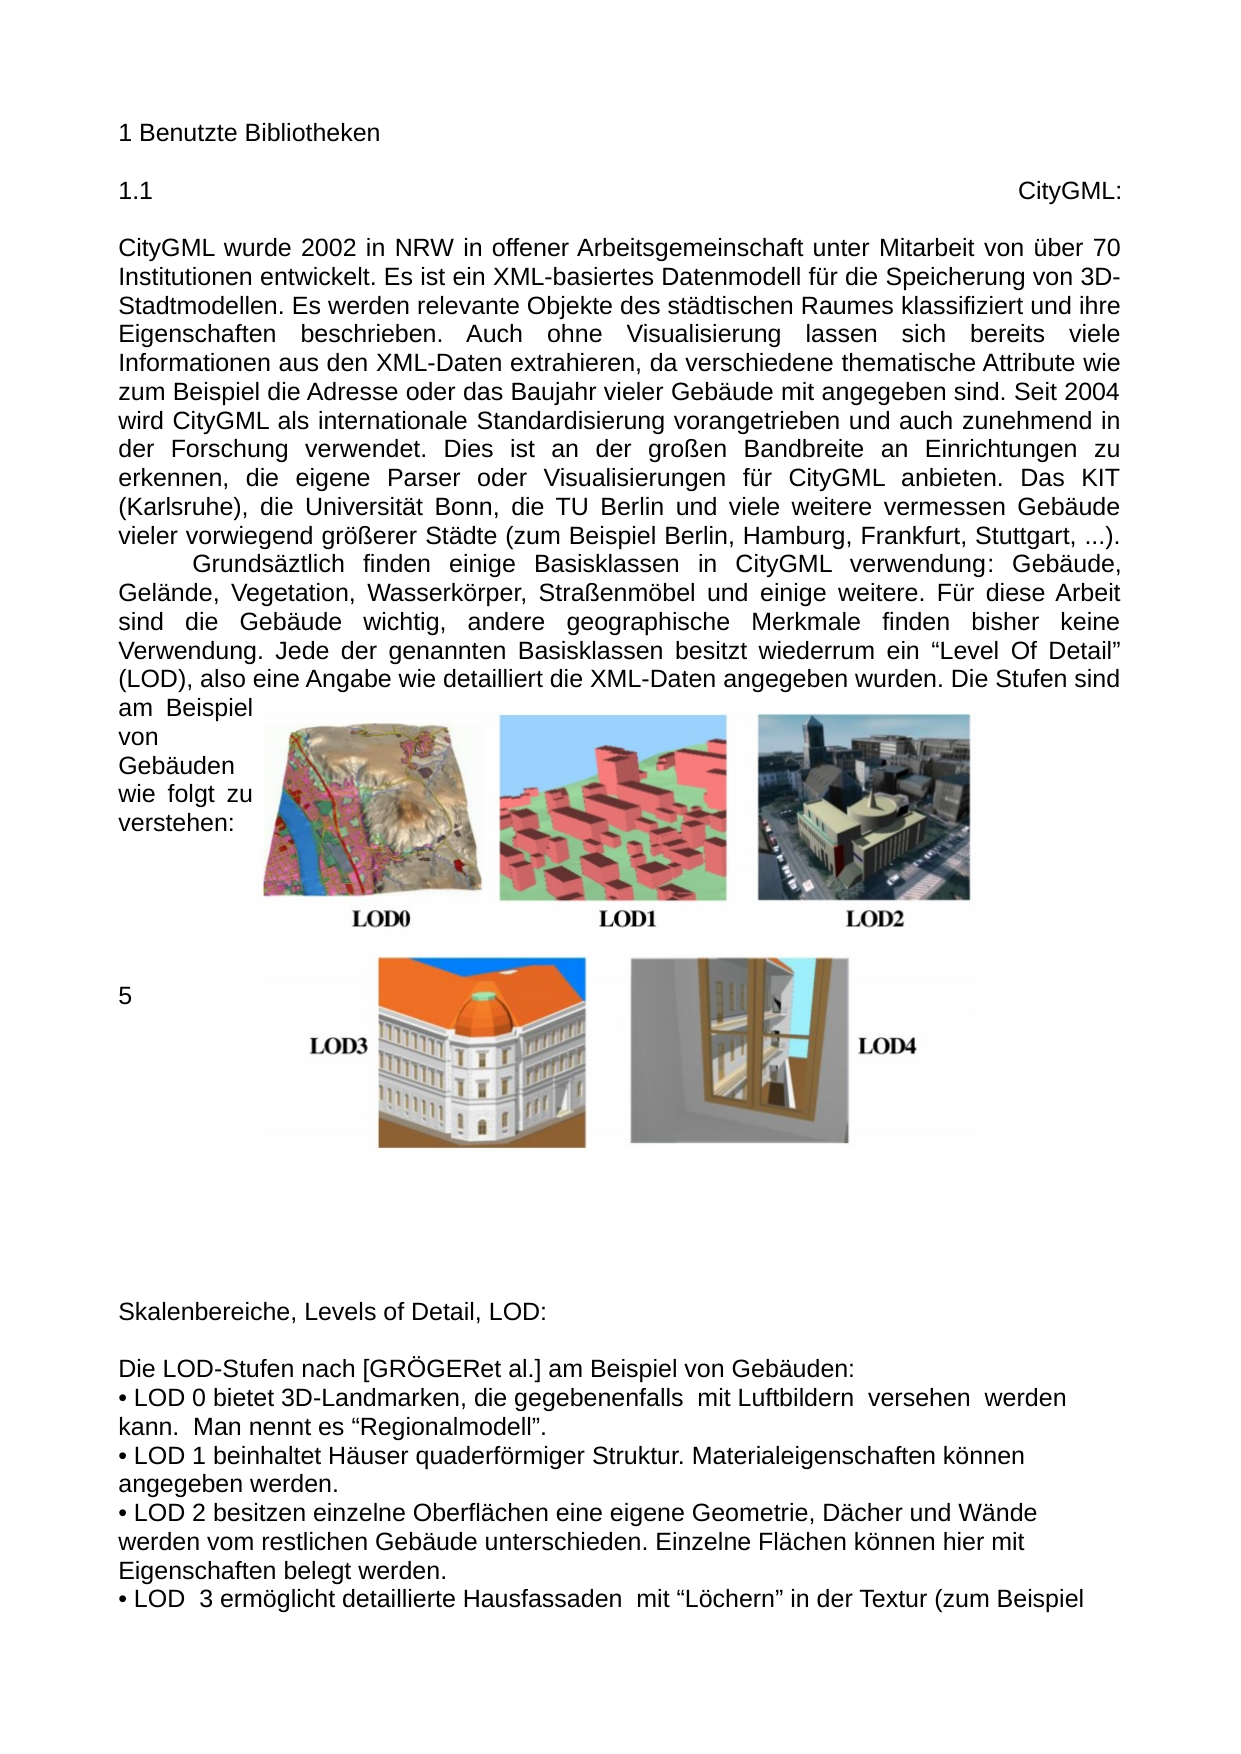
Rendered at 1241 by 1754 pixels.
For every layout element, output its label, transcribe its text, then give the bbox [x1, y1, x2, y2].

list • LOD 2 besitzen einzelne Oberflächen eine eigene Geometrie, Dächer und Wände werden vom restlichen Gebäude unterschieden. Einzelne Flächen können hier mit Eigenschaften belegt werden. [118, 1498, 1122, 1584]
list 5 Skalenbereiche, Levels of Detail, LOD: Die LOD-Stufen nach [GRÖGERet al.] am Beispiel von Gebäuden: [118, 981, 1122, 1383]
list 1.1 CityGML: CityGML wurde 2002 in NRW in offener Arbeitsgemeinschaft unter Mitarbeit von über 70 Institutionen entwickelt. Es ist ein XML-basiertes Datenmodell für die Speicherung von 3D-Stadtmodellen. Es werden relevante Objekte des städtischen Raumes klassifiziert und ihre Eigenschaften beschrieben. Auch ohne Visualisierung lassen sich bereits viele Informationen aus den XML-Daten extrahieren, da verschiedene thematische Attribute wie zum Beispiel die Adresse oder das Baujahr vieler Gebäude mit angegeben sind. Seit 2004 wird CityGML als internationale Standardisierung vorangetrieben und auch zunehmend in der Forschung verwendet. Dies ist an der großen Bandbreite an Einrichtungen zu erkennen, die eigene Parser oder Visualisierungen für CityGML anbieten. Das KIT (Karlsruhe), die Universität Bonn, die TU Berlin und viele weitere vermessen Gebäude vieler vorwiegend größerer Städte (zum Beispiel Berlin, Hamburg, Frankfurt, Stuttgart, ...). Grundsäztlich finden einige Basisklassen in CityGML verwendung: Gebäude, Gelände, Vegetation, Wasserkörper, Straßenmöbel und einige weitere. Für diese Arbeit sind die Gebäude wichtig, andere geographische Merkmale finden bisher keine Verwendung. Jede der genannten Basisklassen besitzt wiederrum ein “Level Of Detail” (LOD), also eine Angabe wie detailliert die XML-Daten angegeben wurden. Die Stufen sind am Beispiel von Gebäuden wie folgt zu verstehen: [118, 176, 1122, 837]
list • LOD 0 bietet 3D-Landmarken, die gegebenenfalls mit Luftbildern versehen werden kann. Man nennt es “Regionalmodell”. [118, 1383, 1122, 1441]
list 1 Benutzte Bibliotheken [118, 118, 1122, 147]
picture [253, 712, 987, 1153]
list • LOD 1 beinhaltet Häuser quaderförmiger Struktur. Materialeigenschaften können angegeben werden. [118, 1441, 1122, 1498]
list • LOD 3 ermöglicht detaillierte Hausfassaden mit “Löchern” in der Textur (zum Beispiel [118, 1584, 1122, 1613]
